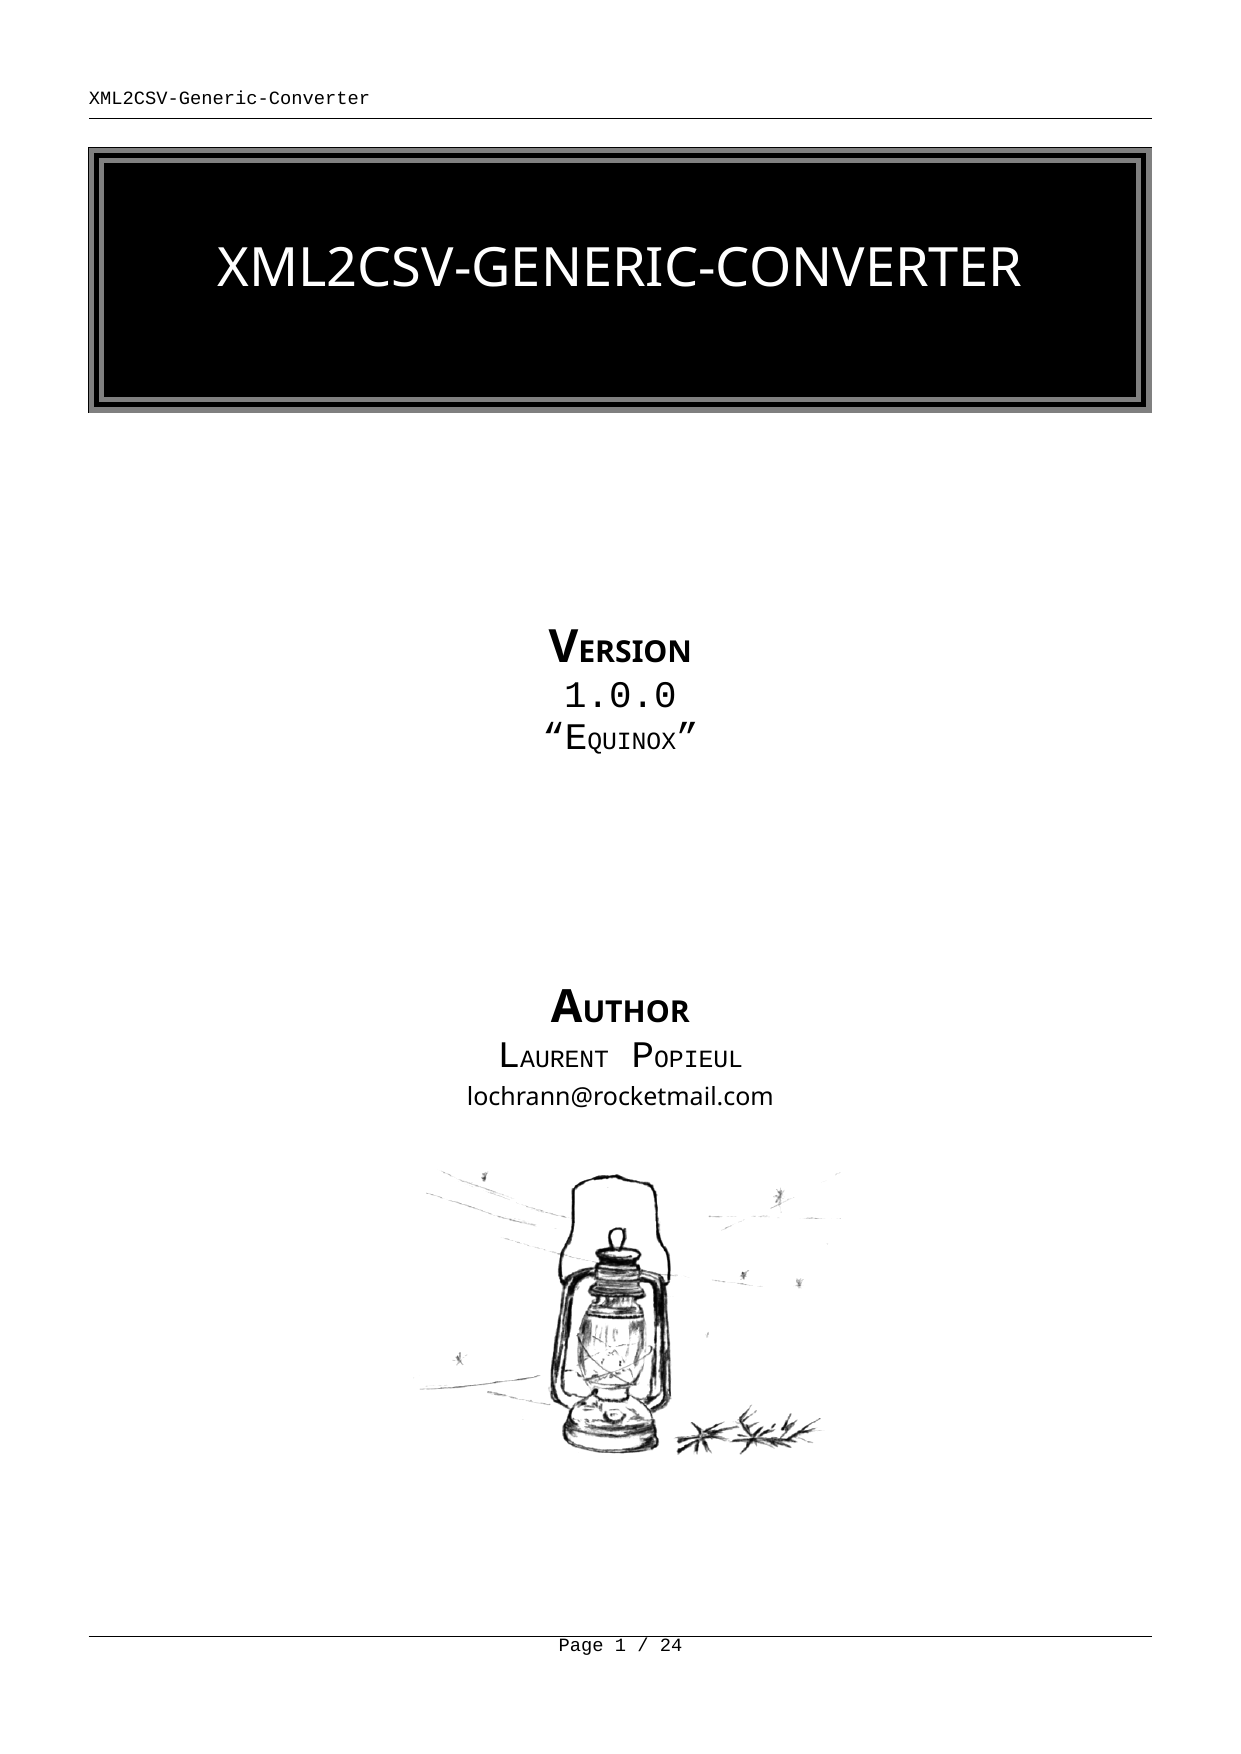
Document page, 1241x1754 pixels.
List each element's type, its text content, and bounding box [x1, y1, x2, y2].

text XML2CSV-GENERIC-CONVERTER [104, 210, 1136, 302]
text lochrann@rocketmail.com [88, 1078, 1152, 1112]
text 1.0.0 [88, 676, 1152, 718]
text “Equinox” [88, 718, 1152, 761]
text Author [88, 973, 1152, 1036]
text Version [88, 614, 1152, 676]
text Laurent Popieul [88, 1036, 1152, 1078]
